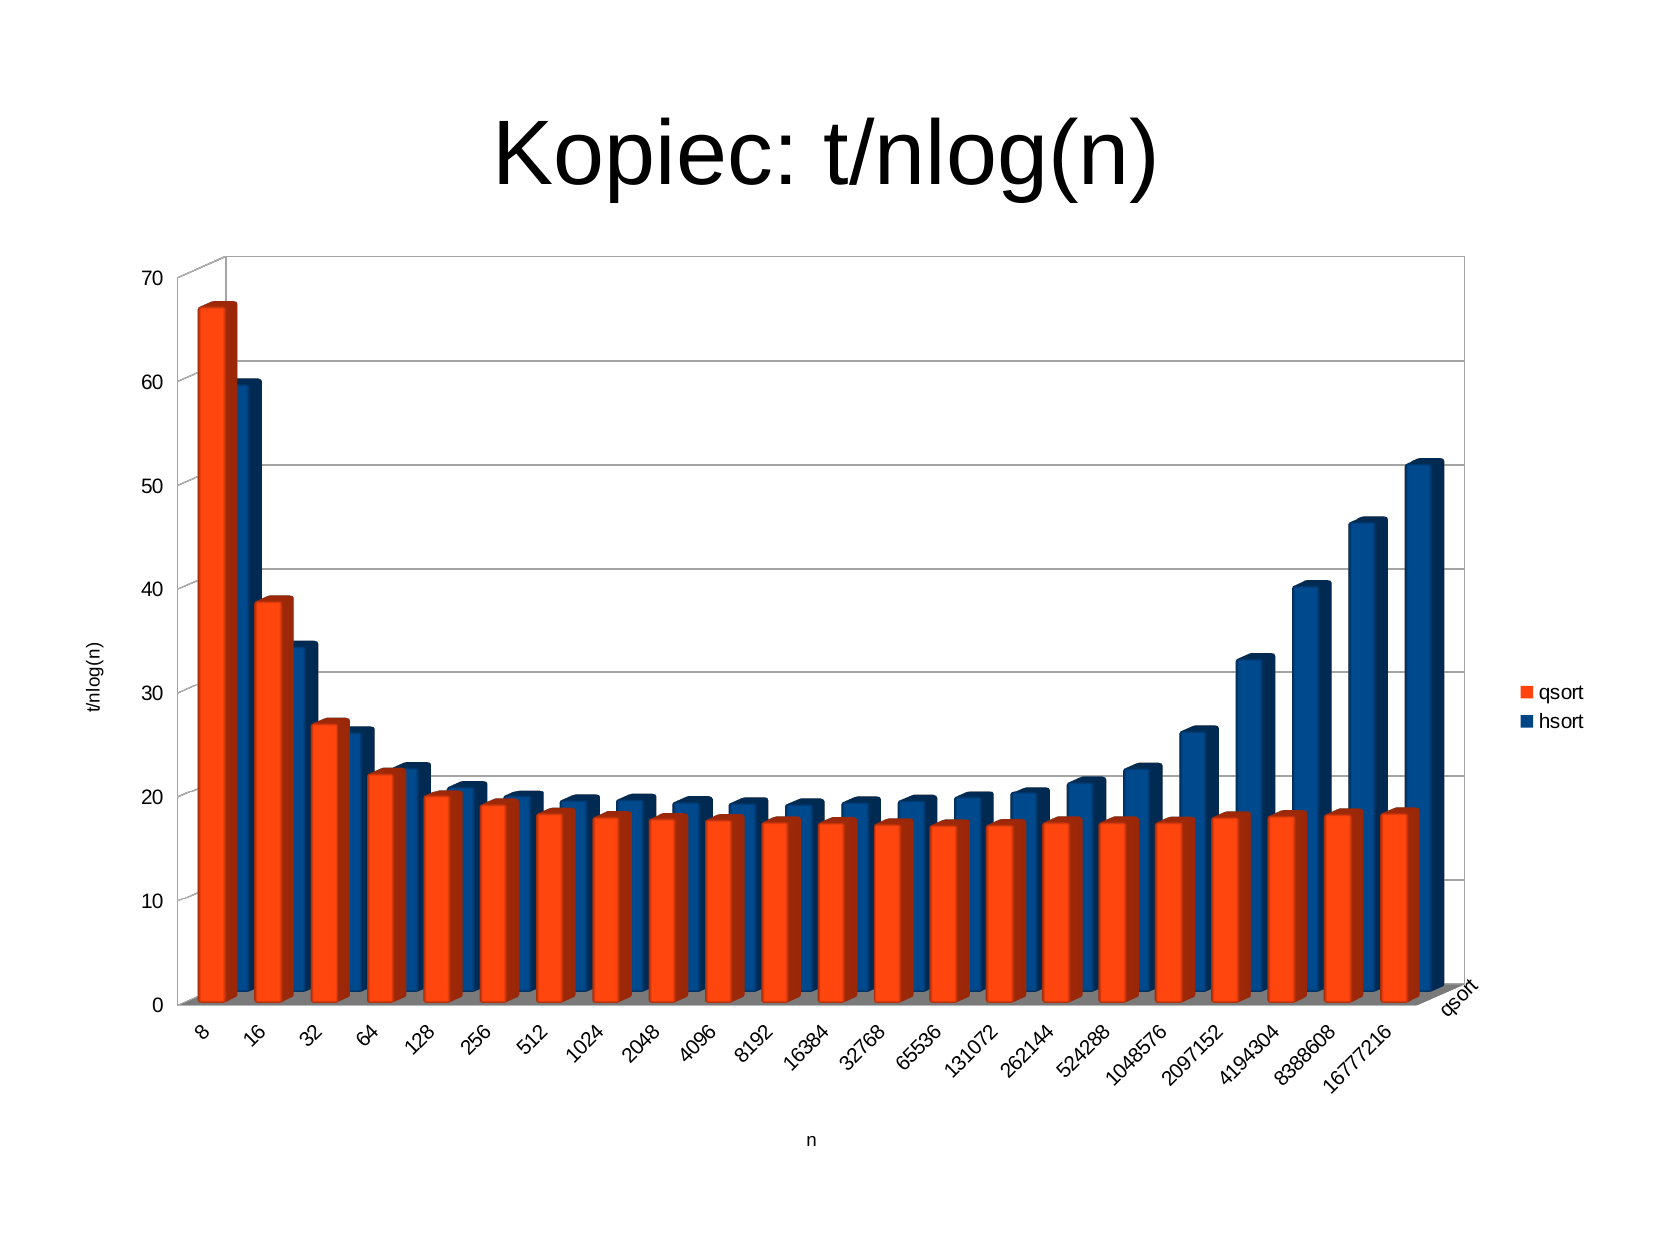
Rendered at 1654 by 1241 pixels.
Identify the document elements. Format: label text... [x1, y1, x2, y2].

title Kopiec: t/nlog(n) [82, 49, 1571, 232]
chart [50, 232, 1604, 1182]
